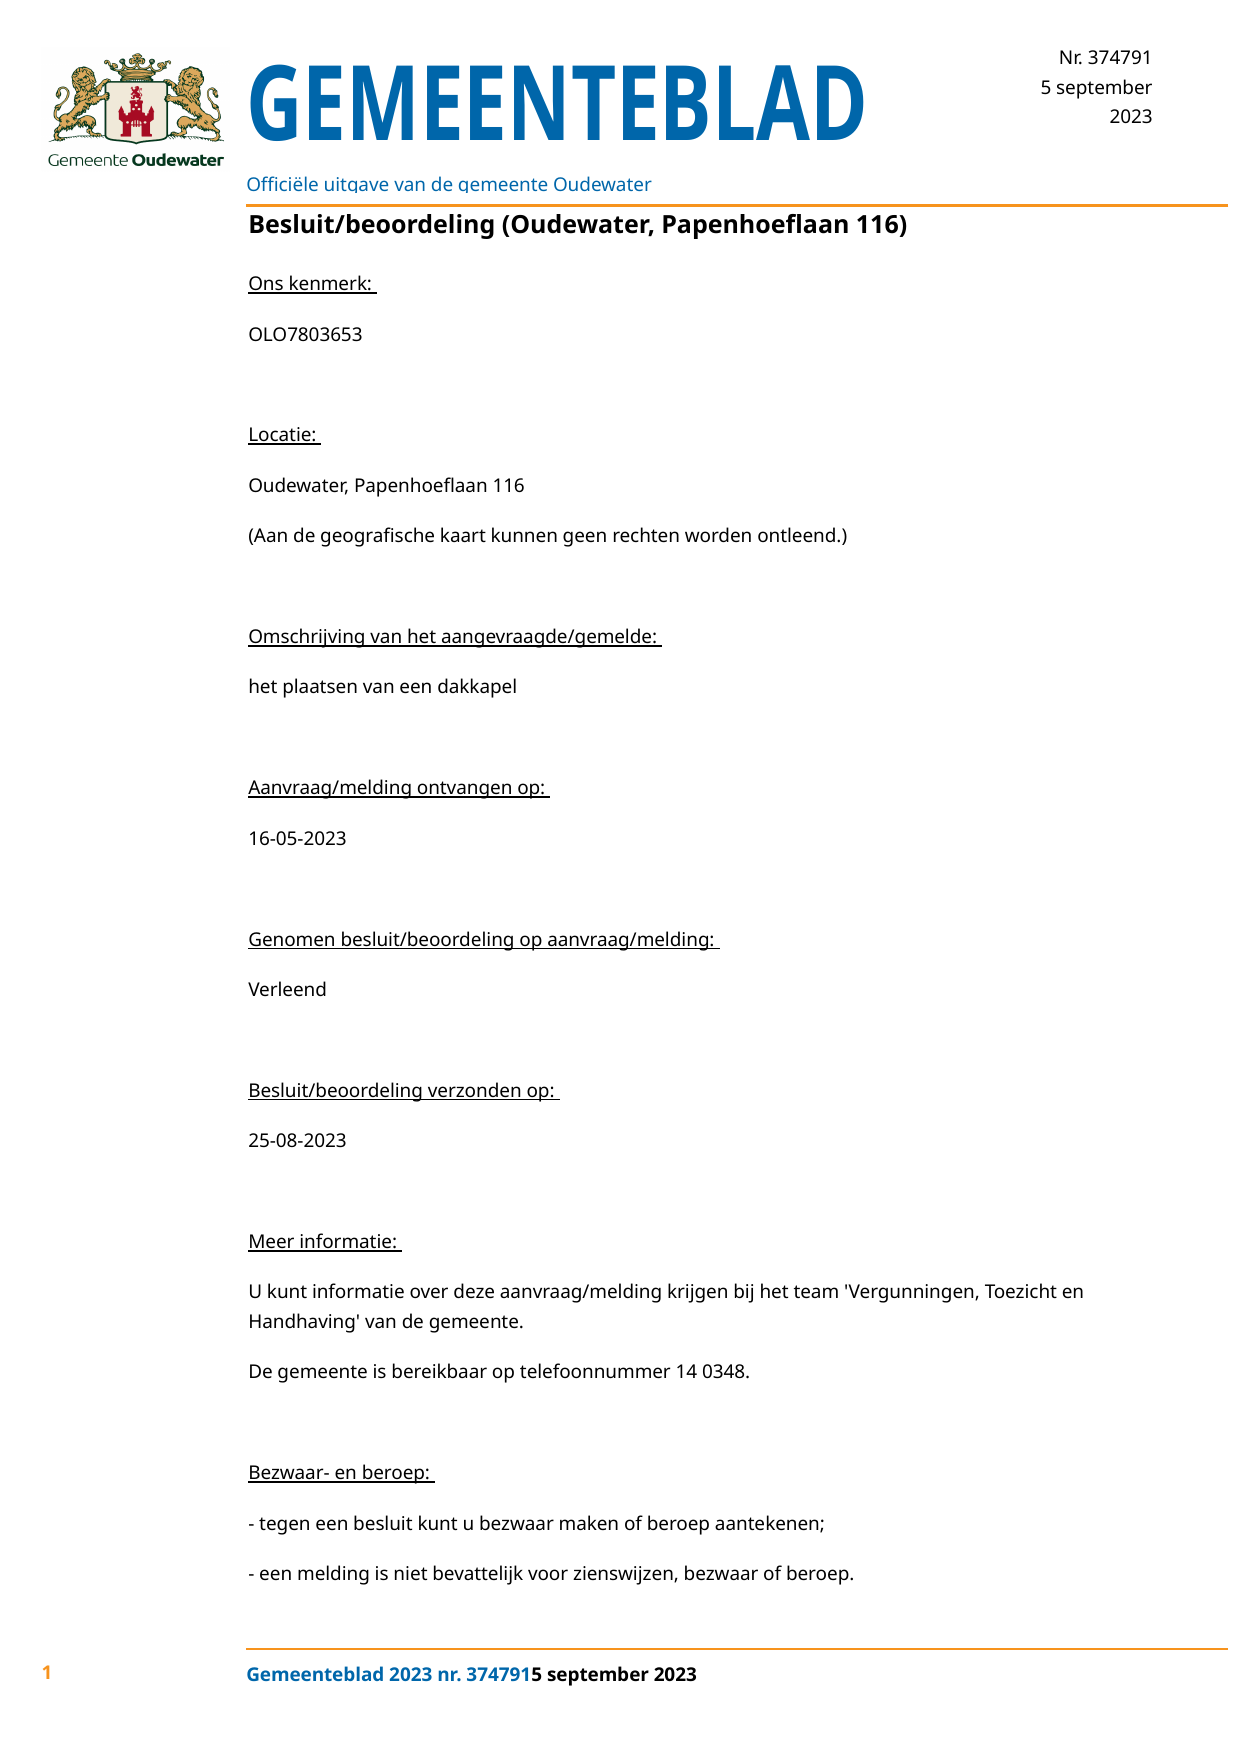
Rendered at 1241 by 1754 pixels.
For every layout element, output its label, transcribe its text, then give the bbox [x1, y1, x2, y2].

text De gemeente is bereikbaar op telefoonnummer 14 0348. [248, 1359, 1152, 1384]
text Aanvraag/melding ontvangen op: [248, 774, 1152, 800]
text (Aan de geografische kaart kunnen geen rechten worden ontleend.) [248, 522, 1152, 548]
text het plaatsen van een dakkapel [248, 674, 1152, 699]
text 16-05-2023 [248, 825, 1152, 851]
text Bezwaar- en beroep: [248, 1459, 1152, 1485]
picture [41, 47, 231, 172]
text U kunt informatie over deze aanvraag/melding krijgen bij het team 'Vergunningen, Toezicht en Handhaving' van de gemeente. [248, 1279, 1152, 1334]
text Ons kenmerk: [248, 270, 1152, 296]
text Locatie: [248, 422, 1152, 447]
text Besluit/beoordeling verzonden op: [248, 1077, 1152, 1103]
text 25-08-2023 [248, 1127, 1152, 1153]
text Besluit/beoordeling (Oudewater, Papenhoeflaan 116) [248, 207, 1152, 241]
text - tegen een besluit kunt u bezwaar maken of beroep aantekenen; [248, 1510, 1152, 1536]
text Omschrijving van het aangevraagde/gemelde: [248, 623, 1152, 649]
text - een melding is niet bevattelijk voor zienswijzen, bezwaar of beroep. [248, 1560, 1152, 1586]
text Genomen besluit/beoordeling op aanvraag/melding: [248, 926, 1152, 951]
text Meer informatie: [248, 1228, 1152, 1254]
text Verleend [248, 976, 1152, 1002]
text OLO7803653 [248, 321, 1152, 346]
text Oudewater, Papenhoeflaan 116 [248, 472, 1152, 498]
